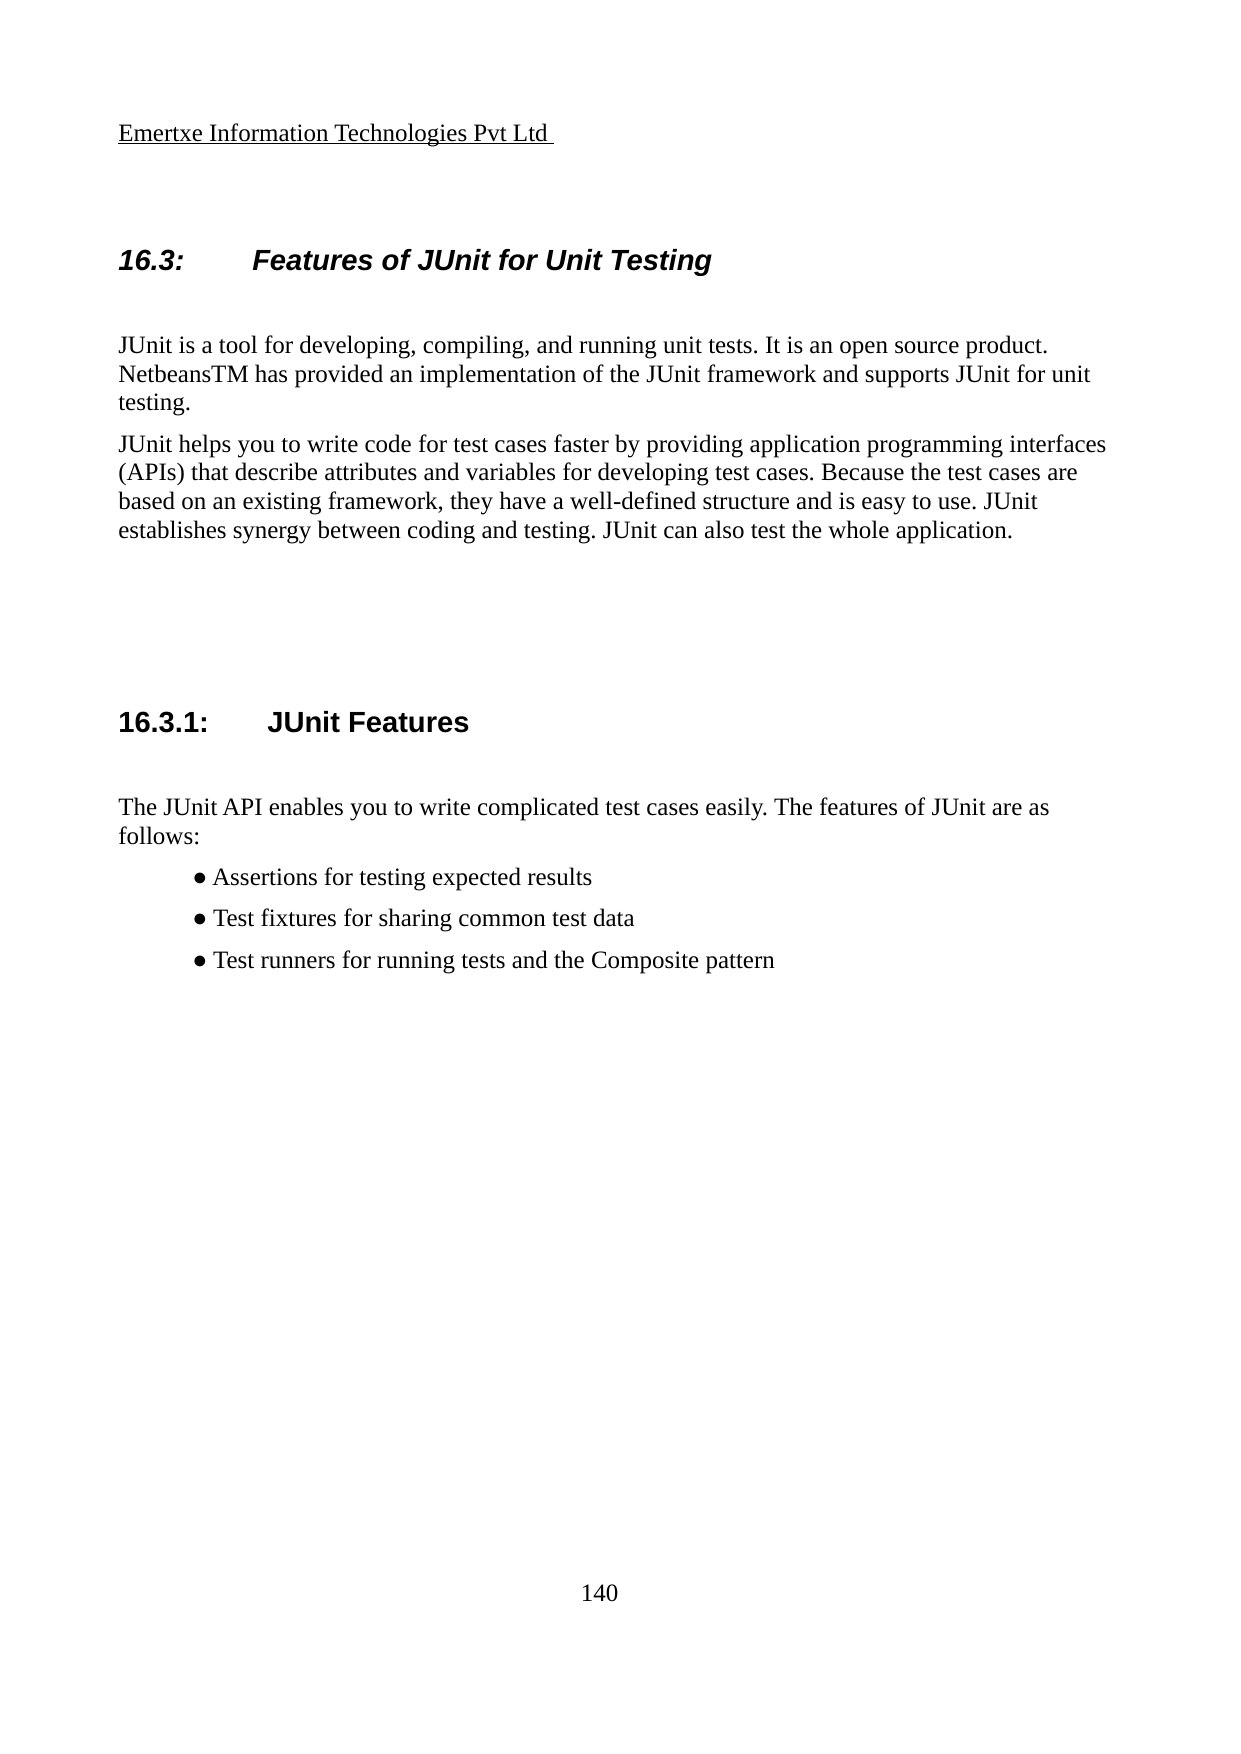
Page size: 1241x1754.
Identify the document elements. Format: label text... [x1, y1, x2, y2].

text ● Test fixtures for sharing common test data [118, 903, 1122, 932]
text JUnit is a tool for developing, compiling, and running unit tests. It is an open source product. NetbeansTM has provided an implementation of the JUnit framework and supports JUnit for unit testing. [118, 330, 1122, 416]
text ● Assertions for testing expected results [118, 862, 1122, 891]
text ● Test runners for running tests and the Composite pattern [118, 945, 1122, 973]
text The JUnit API enables you to write complicated test cases easily. The features of JUnit are as follows: [118, 792, 1122, 850]
subtitle Features of JUnit for Unit Testing [118, 243, 1122, 276]
text JUnit helps you to write code for test cases faster by providing application programming interfaces (APIs) that describe attributes and variables for developing test cases. Because the test cases are based on an existing framework, they have a well-defined structure and is easy to use. JUnit establishes synergy between coding and testing. JUnit can also test the whole application. [118, 429, 1122, 544]
subtitle JUnit Features [118, 705, 1122, 738]
